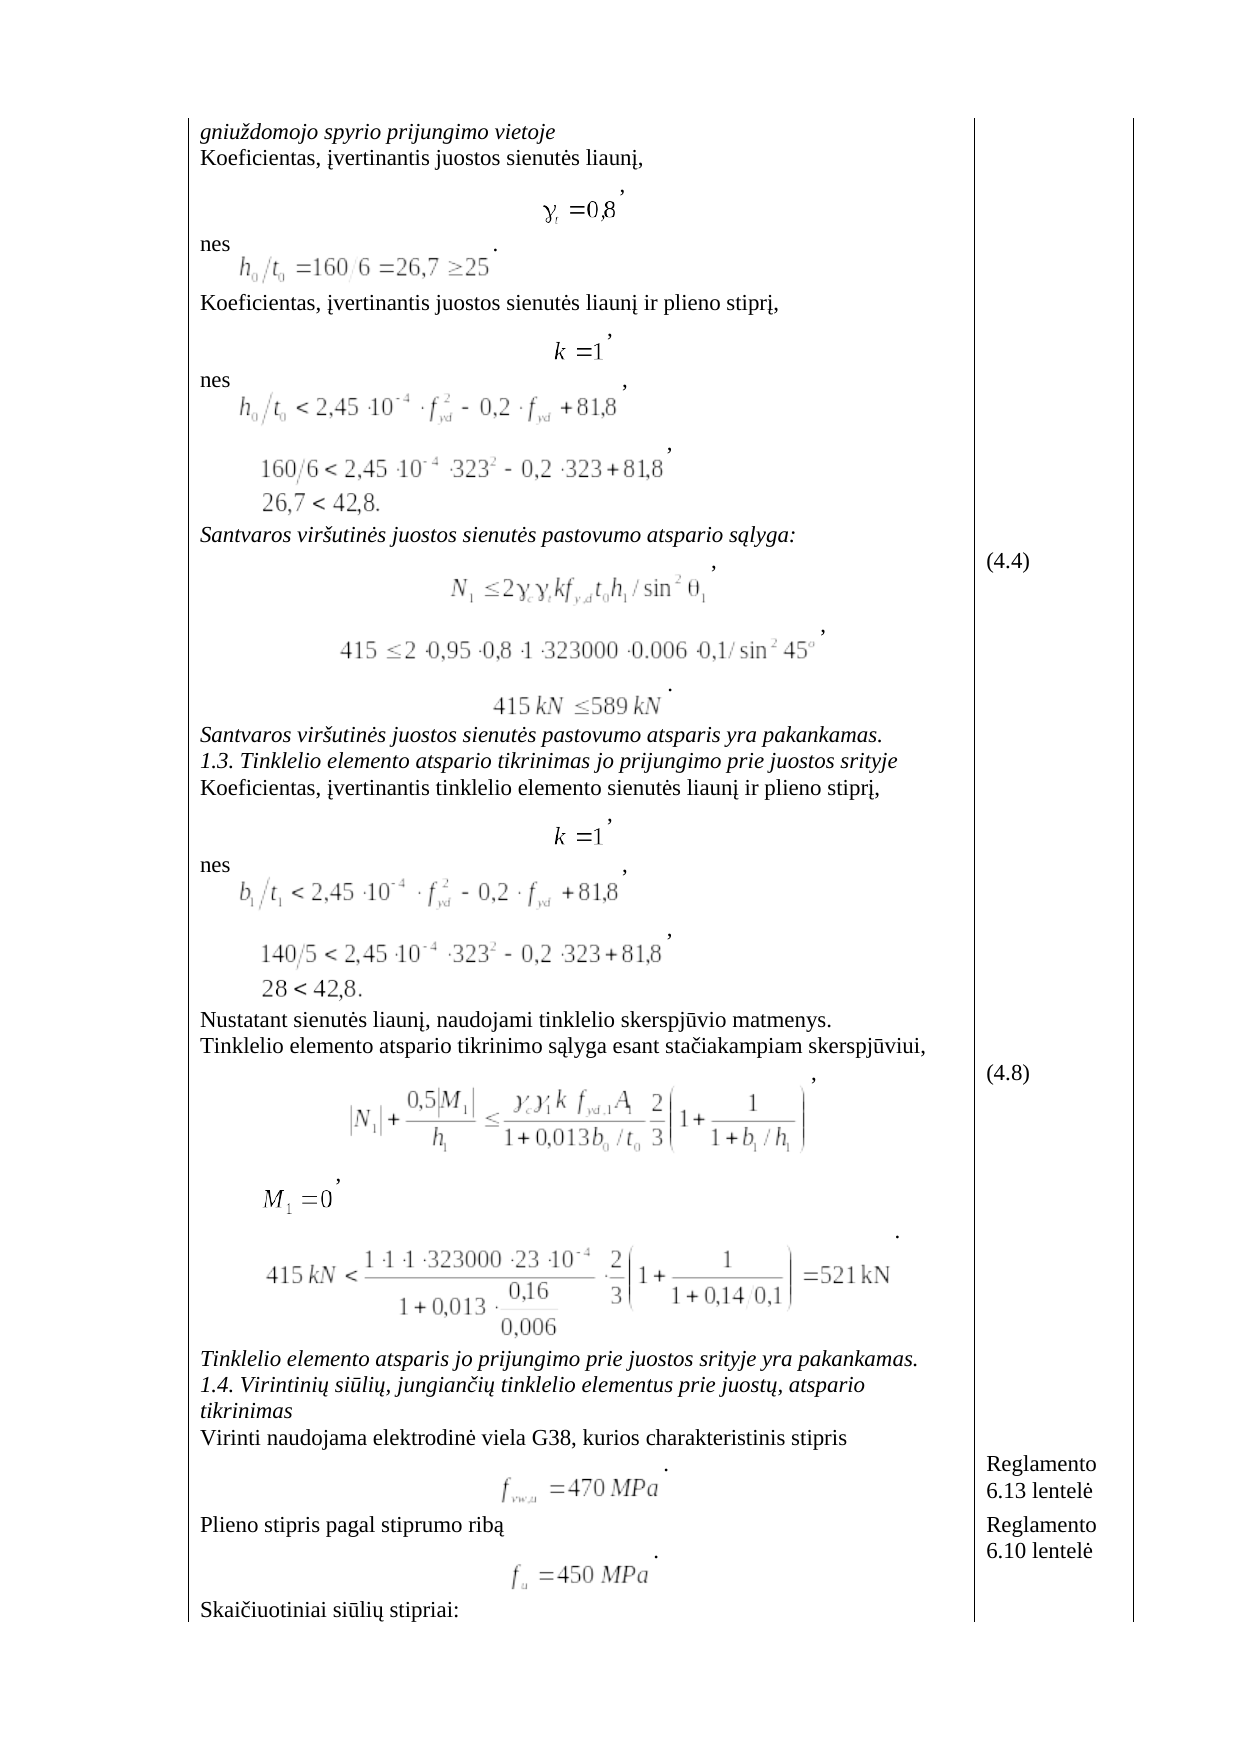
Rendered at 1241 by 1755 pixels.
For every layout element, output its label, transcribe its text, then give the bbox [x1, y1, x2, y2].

table_cell Tinklelio elemento atsparis jo prijungimo prie juostos srityje yra pakankamas. [189, 1345, 974, 1371]
table_cell Santvaros viršutinės juostos sienutės pastovumo atsparis yra pakankamas. [189, 721, 974, 747]
table_cell Plieno stipris pagal stiprumo ribą . Skaičiuotiniai siūlių stipriai: [189, 1511, 974, 1622]
table_cell [975, 721, 1133, 747]
table_cell [975, 1345, 1133, 1371]
table_cell (4.4) [975, 548, 1133, 721]
table_cell [975, 747, 1133, 774]
table_cell [975, 289, 1133, 547]
table_cell [975, 1160, 1133, 1345]
table_cell 1.3. Tinklelio elemento atspario tikrinimas jo prijungimo prie juostos srityje [189, 747, 974, 774]
table_cell gniuždomojo spyrio prijungimo vietoje [189, 118, 974, 144]
table_cell [975, 118, 1133, 144]
table_cell Reglamento 6.10 lentelė [975, 1511, 1133, 1622]
table_cell [975, 774, 1133, 1059]
table_cell Reglamento 6.13 lentelė [975, 1450, 1133, 1511]
table_cell [975, 145, 1133, 288]
table_cell Koeficientas, įvertinantis tinklelio elemento sienutės liaunį ir plieno stiprį, , nes , , Nustatant sienutės liaunį, naudojami tinklelio skerspjūvio matmenys. Tinklelio elemento atspario tikrinimo sąlyga esant stačiakampiam skerspjūviui, [189, 774, 974, 1059]
table_cell 1.4. Virintinių siūlių, jungiančių tinklelio elementus prie juostų, atspario tikrinimas Virinti naudojama elektrodinė viela G38, kurios charakteristinis stipris [189, 1371, 974, 1450]
table_cell . [189, 1450, 974, 1511]
table_cell Koeficientas, įvertinantis juostos sienutės liaunį, , nes . [189, 145, 974, 288]
table_cell [975, 1371, 1133, 1450]
table_cell (4.8) [975, 1059, 1133, 1160]
table_cell , . [189, 1160, 974, 1345]
table_cell , , . [189, 548, 974, 721]
table_cell , [189, 1059, 974, 1160]
table_cell Koeficientas, įvertinantis juostos sienutės liaunį ir plieno stiprį, , nes , , Santvaros viršutinės juostos sienutės pastovumo atspario sąlyga: [189, 289, 974, 547]
